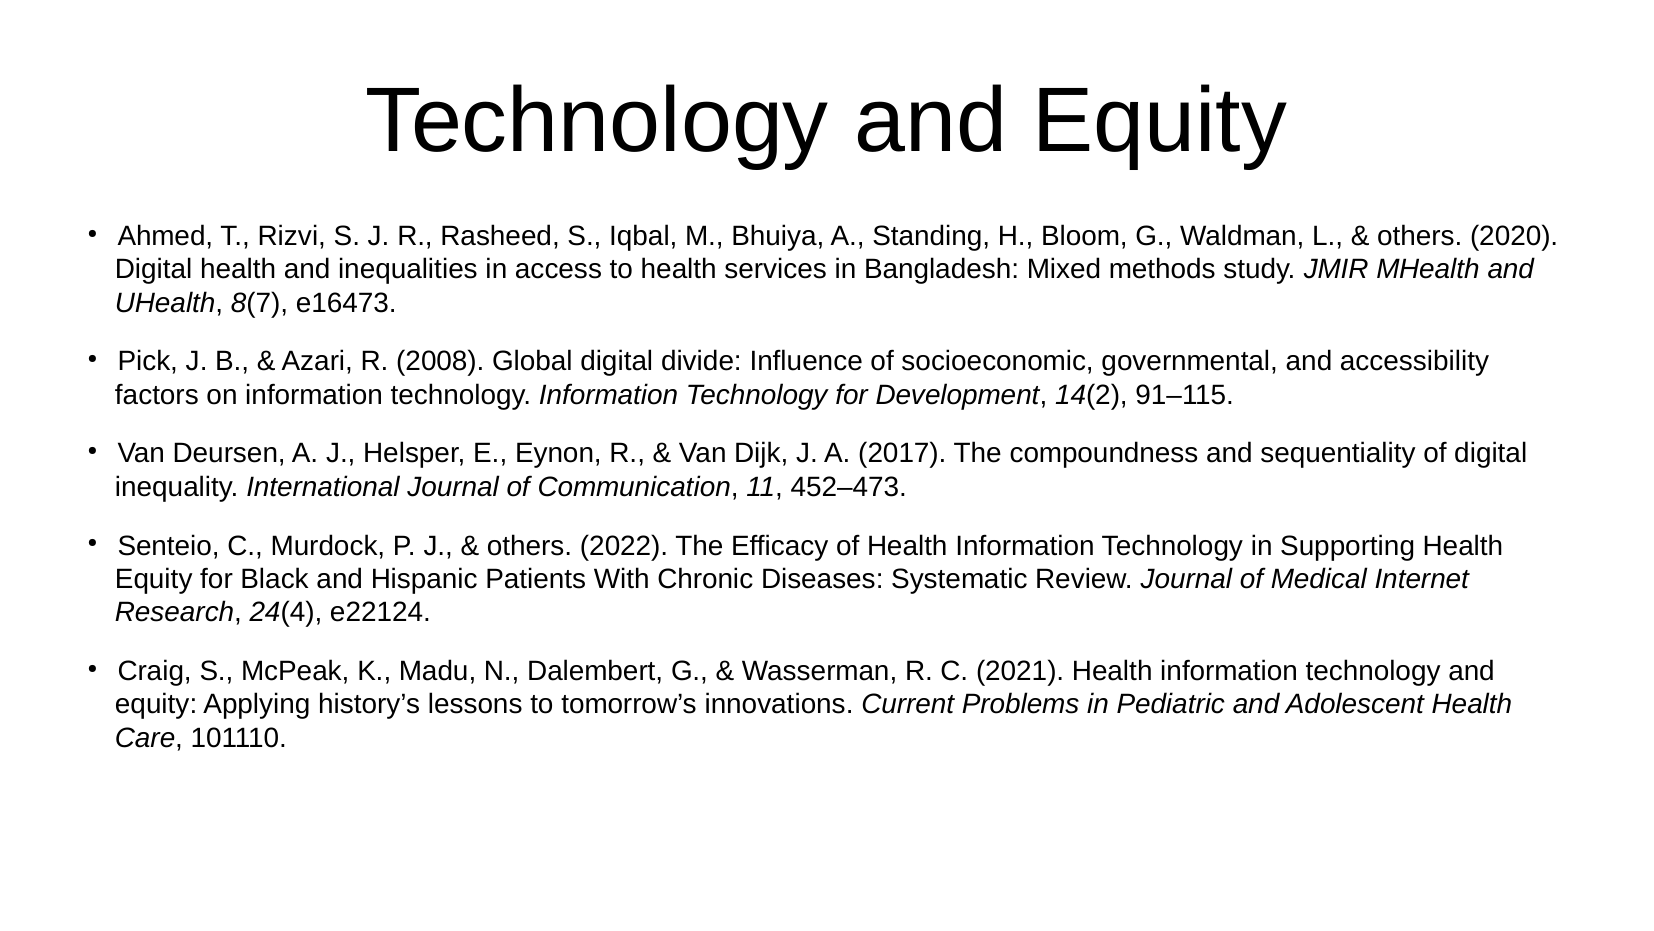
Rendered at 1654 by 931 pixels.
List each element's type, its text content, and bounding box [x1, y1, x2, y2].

list Ahmed, T., Rizvi, S. J. R., Rasheed, S., Iqbal, M., Bhuiya, A., Standing, H., Bloom, G., Waldman, L., & others. (2020). Digital health and inequalities in access to health services in Bangladesh: Mixed methods study. JMIR MHealth and UHealth, 8(7), e16473. Pick, J. B., & Azari, R. (2008). Global digital divide: Influence of socioeconomic, governmental, and accessibility factors on information technology. Information Technology for Development, 14(2), 91–115. Van Deursen, A. J., Helsper, E., Eynon, R., & Van Dijk, J. A. (2017). The compoundness and sequentiality of digital inequality. International Journal of Communication, 11, 452–473. Senteio, C., Murdock, P. J., & others. (2022). The Efficacy of Health Information Technology in Supporting Health Equity for Black and Hispanic Patients With Chronic Diseases: Systematic Review. Journal of Medical Internet Research, 24(4), e22124. Craig, S., McPeak, K., Madu, N., Dalembert, G., & Wasserman, R. C. (2021). Health information technology and equity: Applying history’s lessons to tomorrow’s innovations. Current Problems in Pediatric and Adolescent Health Care, 101110. [82, 217, 1571, 758]
title Technology and Equity [82, 37, 1571, 193]
